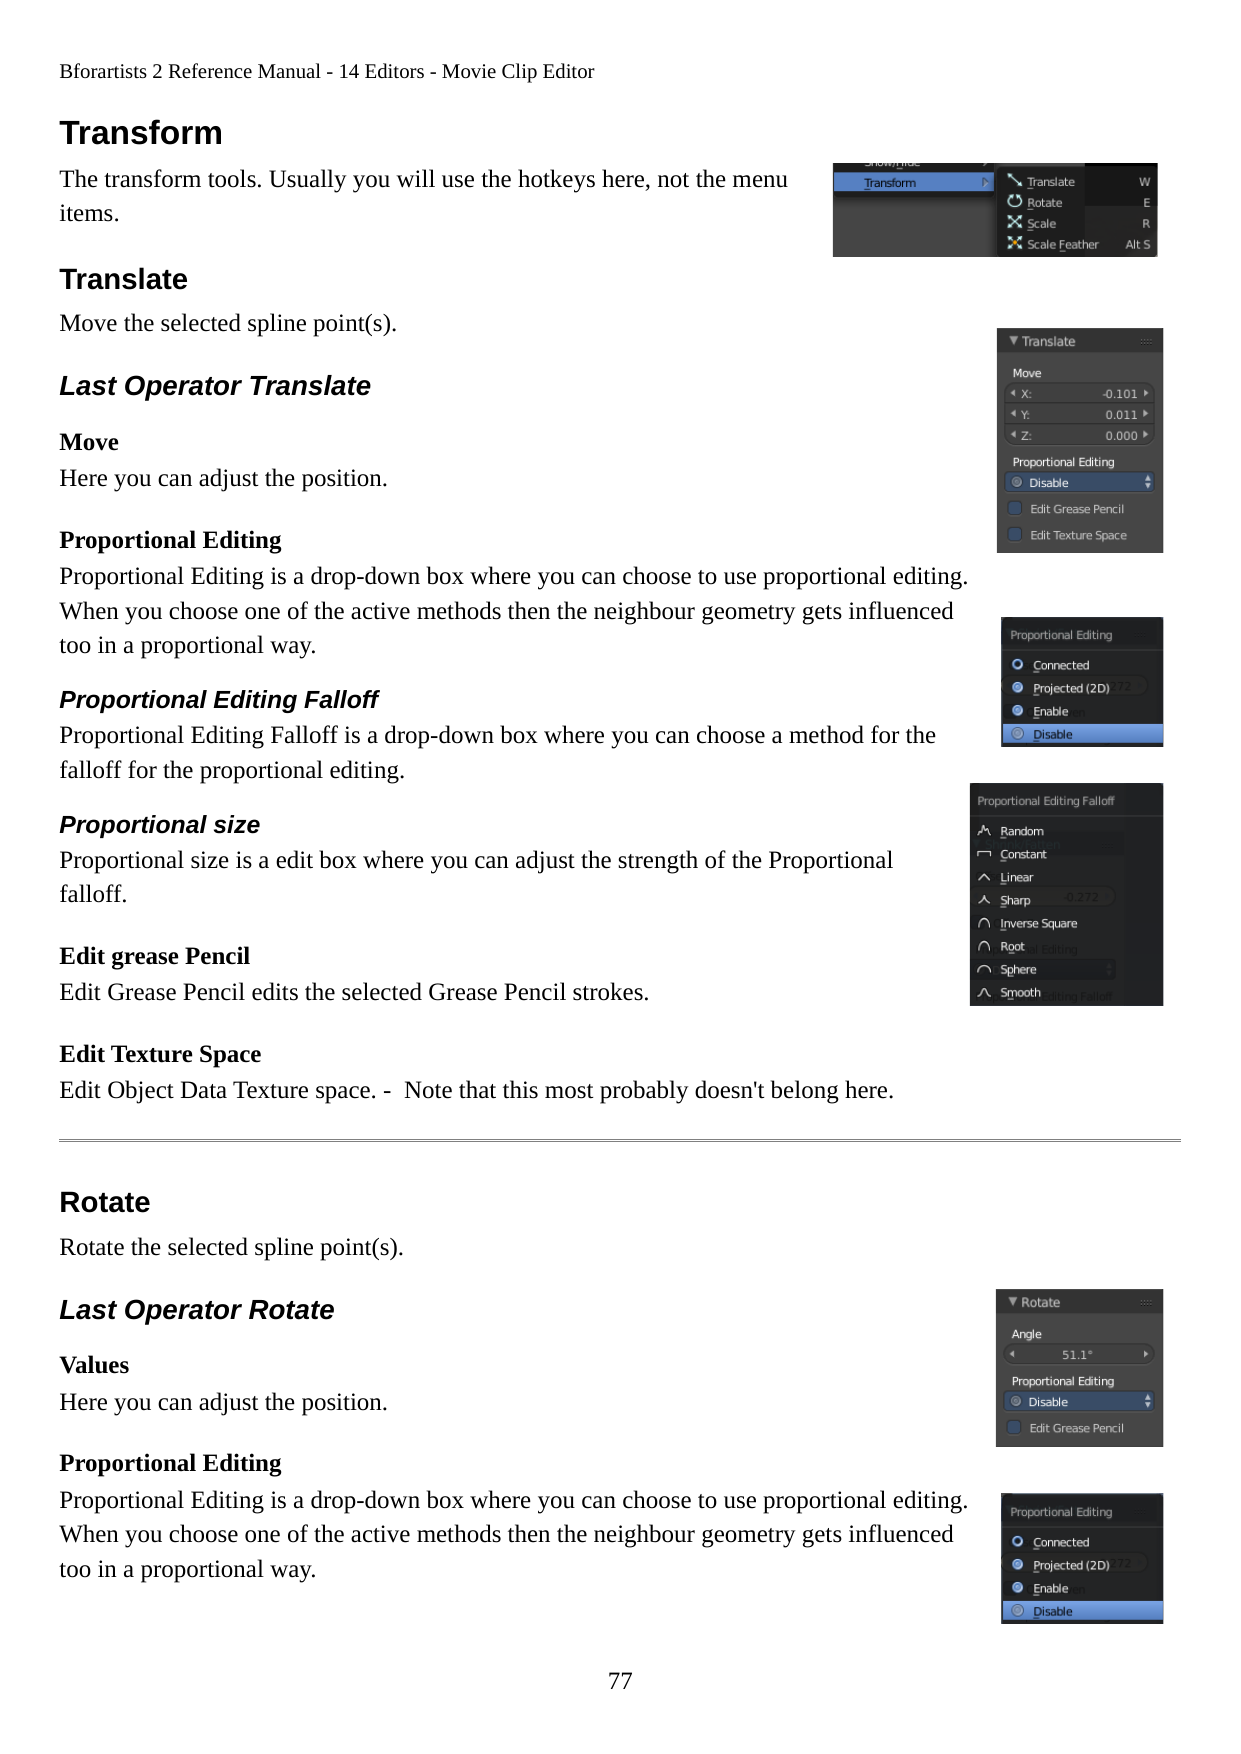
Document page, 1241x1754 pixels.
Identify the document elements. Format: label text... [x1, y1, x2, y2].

text Proportional Editing is a drop-down box where you can choose to use proportional editing. When you choose one of the active methods then the neighbour geometry gets influenced too in a proportional way. [59, 561, 1181, 659]
subtitle [1164, 941, 1181, 970]
subtitle [1164, 370, 1181, 402]
text Here you can adjust the position. [59, 1387, 995, 1415]
subtitle [1164, 1293, 1181, 1325]
subtitle Values [59, 1350, 995, 1379]
text Rotate the selected spline point(s). [59, 1232, 1181, 1260]
picture [995, 1289, 1164, 1447]
text Move the selected spline point(s). [59, 308, 1181, 337]
text Here you can adjust the position. [59, 463, 996, 492]
text Proportional Editing Falloff is a drop-down box where you can choose a method for the falloff for the proportional editing. [59, 720, 1181, 783]
subtitle [1164, 525, 1181, 553]
subtitle Proportional size [59, 810, 969, 839]
picture [969, 783, 1164, 1006]
subtitle Edit Texture Space [59, 1039, 1181, 1068]
text Proportional Editing is a drop-down box where you can choose to use proportional editing. When you choose one of the active methods then the neighbour geometry gets influenced too in a proportional way. [59, 1485, 1181, 1582]
subtitle Rotate [59, 1185, 1181, 1219]
subtitle Proportional Editing Falloff [59, 686, 1001, 714]
subtitle Last Operator Translate [59, 370, 996, 402]
subtitle [1164, 427, 1181, 455]
picture [1001, 617, 1164, 747]
subtitle Edit grease Pencil [59, 941, 969, 970]
subtitle Proportional Editing [59, 525, 996, 553]
subtitle Transform [59, 113, 1181, 151]
picture [1001, 1493, 1164, 1624]
subtitle Translate [59, 262, 1181, 296]
text Proportional size is a edit box where you can adjust the strength of the Proportional falloff. [59, 845, 969, 908]
subtitle [1164, 810, 1181, 839]
text The transform tools. Usually you will use the hotkeys here, not the menu items. [59, 164, 832, 227]
subtitle [1164, 1350, 1181, 1379]
subtitle Proportional Editing [59, 1448, 1181, 1477]
picture [832, 163, 1158, 257]
text Edit Grease Pencil edits the selected Grease Pencil strokes. [59, 977, 969, 1006]
text Edit Object Data Texture space. - Note that this most probably doesn't belong here. [59, 1076, 1181, 1104]
picture [996, 328, 1164, 553]
subtitle Move [59, 427, 996, 455]
subtitle Last Operator Rotate [59, 1293, 995, 1325]
